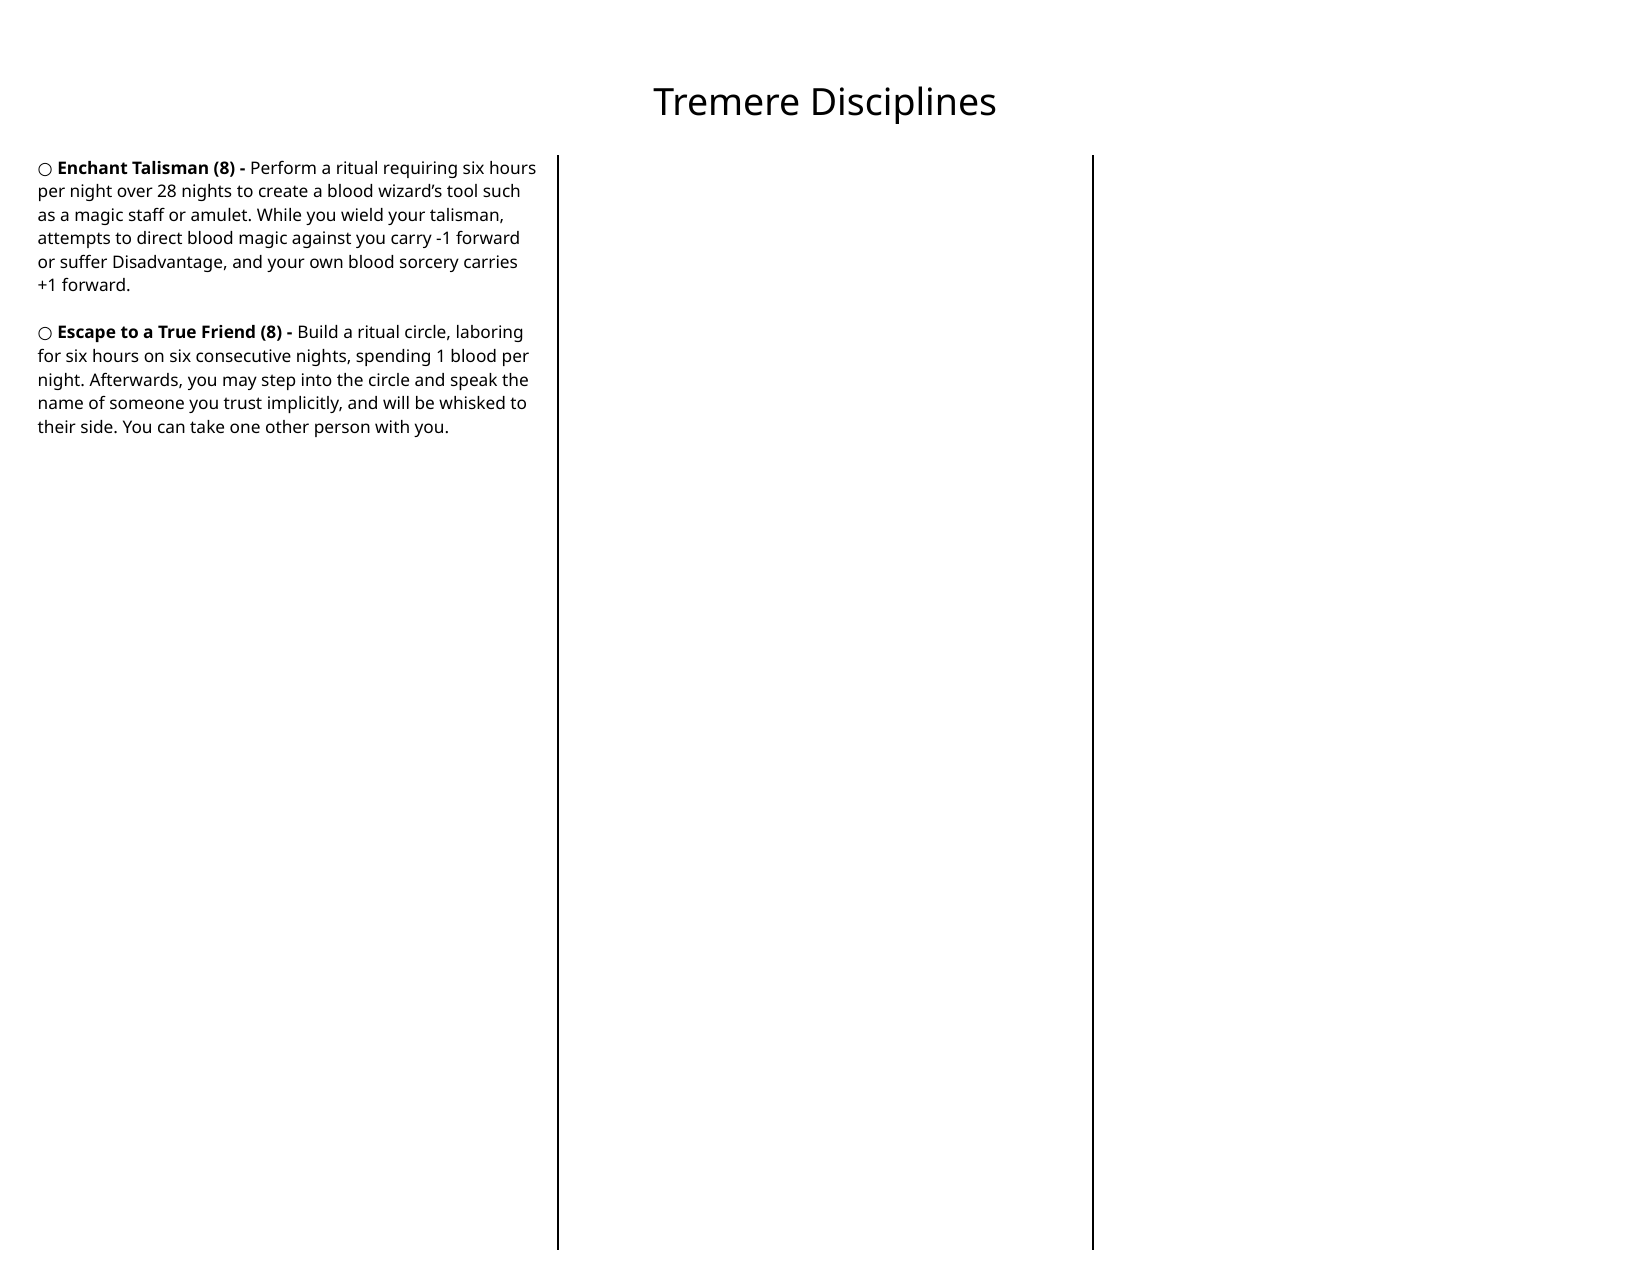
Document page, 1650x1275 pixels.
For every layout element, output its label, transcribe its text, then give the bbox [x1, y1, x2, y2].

text ○ Enchant Talisman (8) - Perform a ritual requiring six hours per night over 28 nights to create a blood wizard’s tool such as a magic staff or amulet. While you wield your talisman, attempts to direct blood magic against you carry -1 forward or suffer Disadvantage, and your own blood sorcery carries +1 forward. [37, 156, 542, 320]
text ○ Escape to a True Friend (8) - Build a ritual circle, laboring for six hours on six consecutive nights, spending 1 blood per night. Afterwards, you may step into the circle and speak the name of someone you trust implicitly, and will be whisked to their side. You can take one other person with you. [37, 320, 542, 438]
